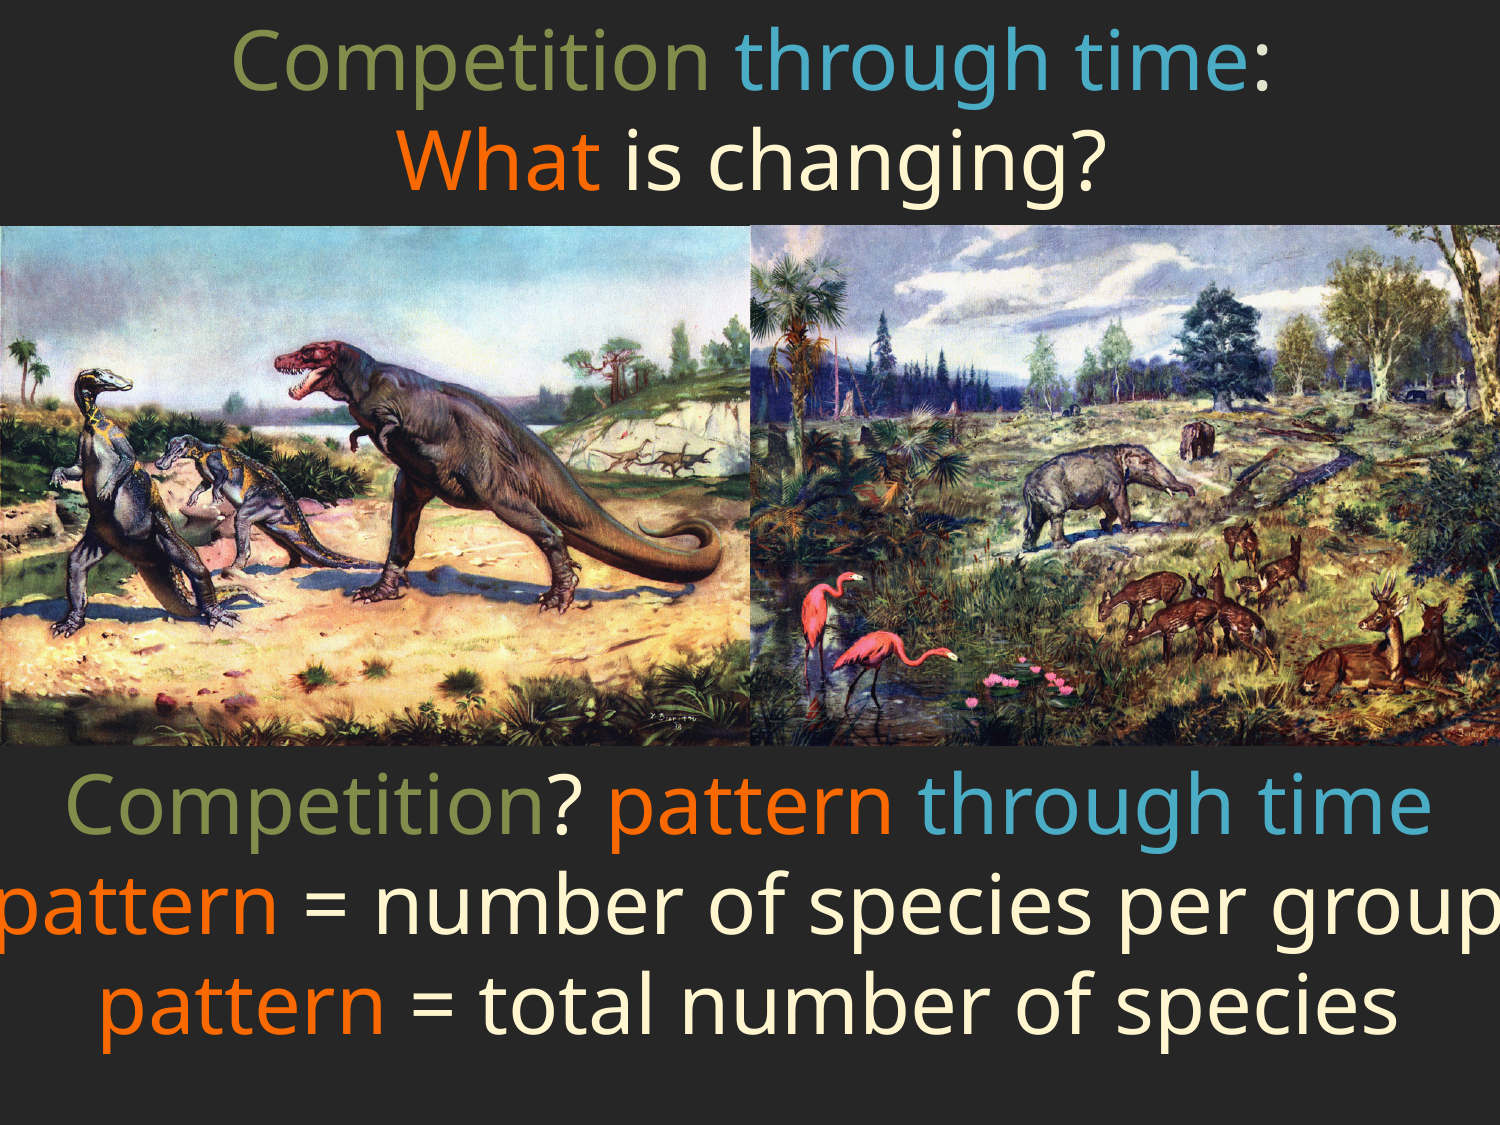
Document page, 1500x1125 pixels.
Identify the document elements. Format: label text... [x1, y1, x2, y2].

text_box Competition? pattern through time pattern = number of species per group pattern = total number of species [0, 744, 1500, 1059]
picture [0, 225, 1500, 744]
text_box Competition through time: What is changing? [214, 0, 1289, 215]
